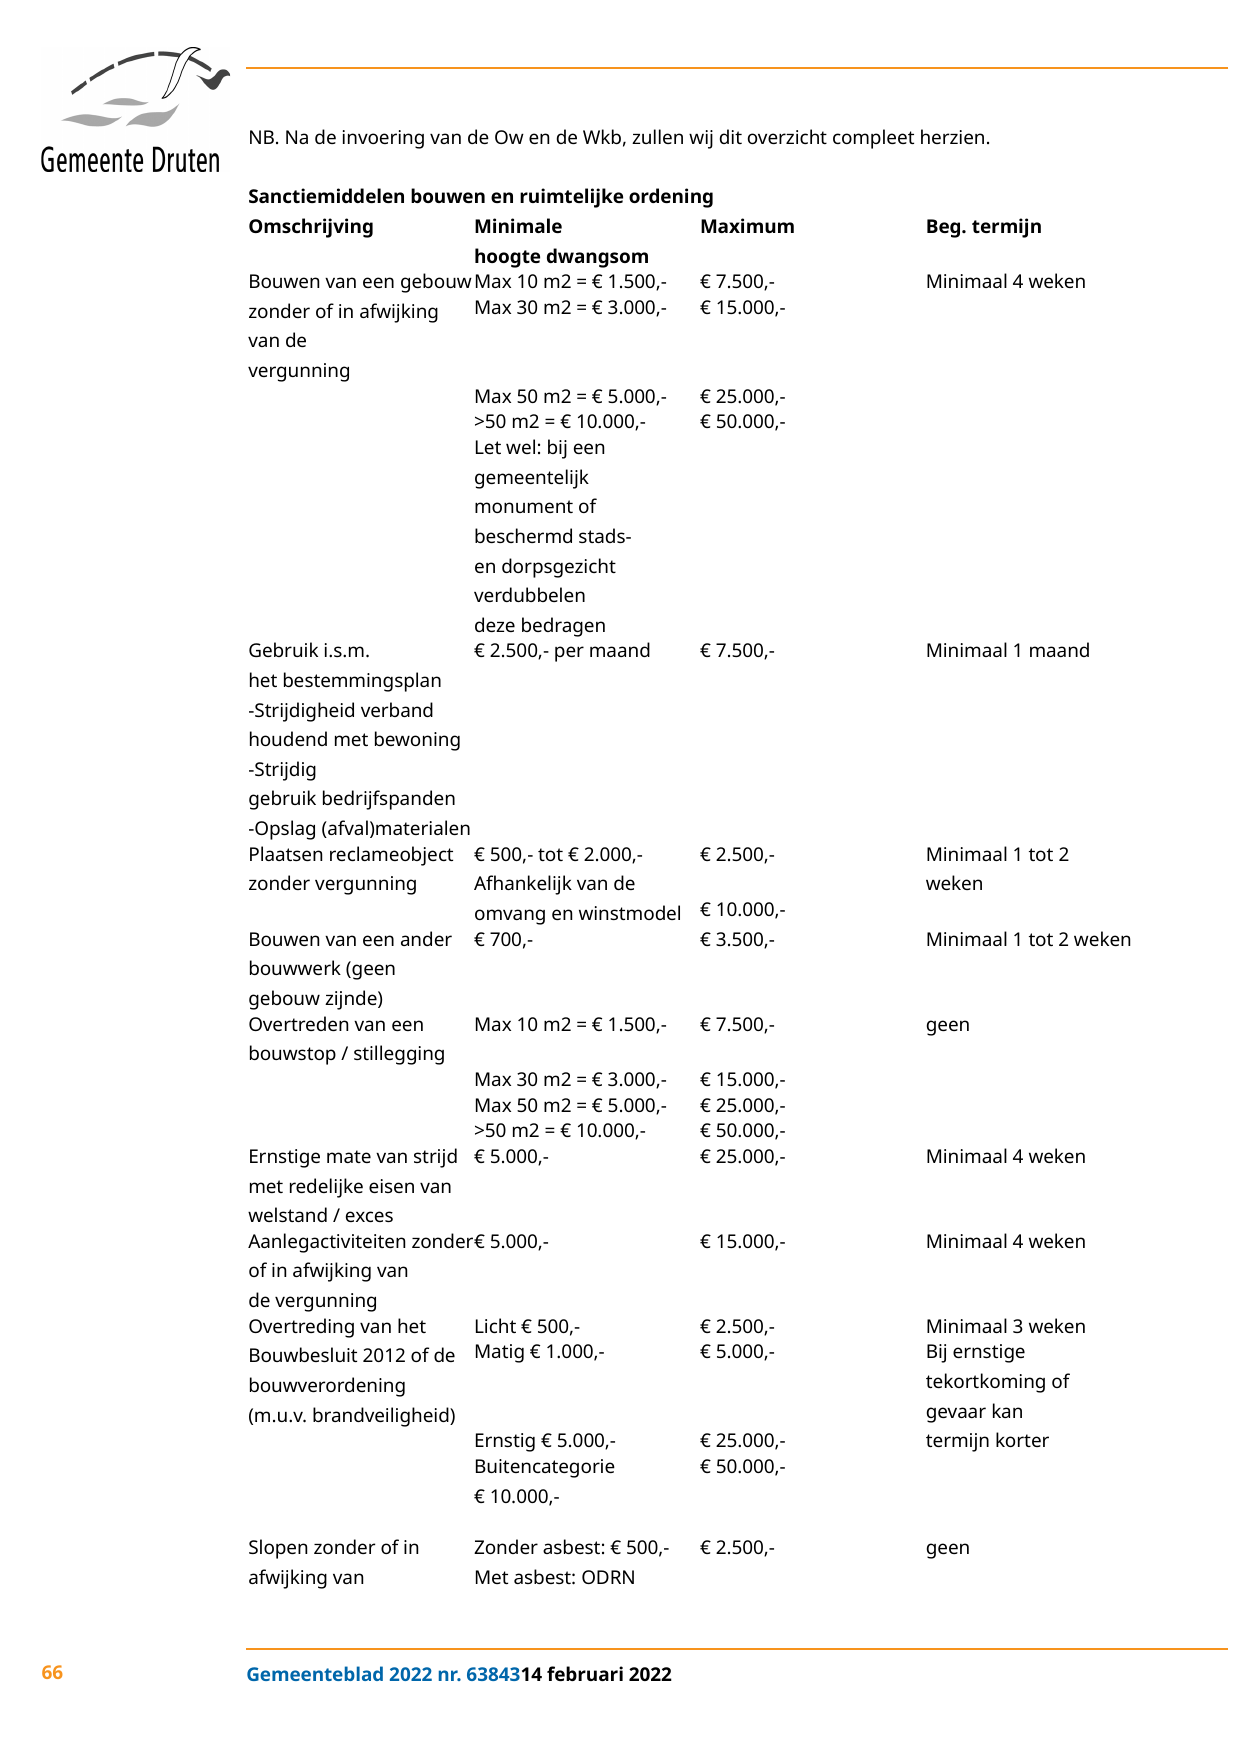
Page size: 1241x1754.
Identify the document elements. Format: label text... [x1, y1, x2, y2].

table_cell [248, 1428, 474, 1453]
table_cell Max 10 m2 = € 1.500,- [474, 269, 700, 294]
text NB. Na de invoering van de Ow en de Wkb, zullen wij dit overzicht compleet herzien. [248, 124, 1152, 150]
table_cell € 7.500,- [700, 269, 926, 294]
table_cell [700, 460, 926, 486]
table_cell [926, 460, 1152, 486]
table_cell € 25.000,- [700, 1143, 926, 1228]
table_cell [926, 486, 1152, 638]
table_cell [248, 1509, 474, 1534]
table_cell € 500,- tot € 2.000,- Afhankelijk van de omvang en winstmodel [474, 841, 700, 926]
table_cell Ernstig € 5.000,- [474, 1428, 700, 1453]
table_cell [926, 383, 1152, 409]
table_cell [926, 1092, 1152, 1117]
table_cell [248, 486, 474, 638]
table_cell Bij ernstige tekortkoming of gevaar kan termijn korter [926, 1339, 1152, 1534]
table_cell € 15.000,- [700, 1066, 926, 1092]
table_cell [926, 1118, 1152, 1143]
table_cell [926, 294, 1152, 383]
table_cell Max 30 m2 = € 3.000,- [474, 294, 700, 383]
table_cell Max 10 m2 = € 1.500,- [474, 1011, 700, 1066]
table_cell >50 m2 = € 10.000,- [474, 409, 700, 434]
table_header Beg. termijn [926, 213, 1152, 268]
table_cell € 25.000,- [700, 1428, 926, 1453]
table_cell [248, 435, 474, 460]
table_header Minimale hoogte dwangsom [474, 213, 700, 268]
table_cell Bouwen van een gebouw zonder of in afwijking van de vergunning [248, 269, 474, 383]
table_cell [926, 435, 1152, 460]
table_cell Max 50 m2 = € 5.000,- [474, 1092, 700, 1117]
table_cell [926, 409, 1152, 434]
table_cell [248, 896, 474, 926]
table_cell geen [926, 1011, 1152, 1066]
table_cell Matig € 1.000,- [474, 1339, 700, 1427]
table_cell [700, 435, 926, 460]
table_cell € 2.500,- per maand [474, 638, 700, 841]
table_cell € 5.000,- [474, 1228, 700, 1313]
table_cell [248, 1453, 474, 1508]
table_cell € 5.000,- [474, 1143, 700, 1228]
table_cell € 2.500,- [700, 1313, 926, 1339]
text Sanctiemiddelen bouwen en ruimtelijke ordening [248, 183, 1152, 209]
table_cell € 3.500,- [700, 926, 926, 1011]
table_cell Slopen zonder of in afwijking van [248, 1534, 474, 1589]
table_cell [926, 1066, 1152, 1092]
table_cell Gebruik i.s.m. het bestemmingsplan -Strijdigheid verband houdend met bewoning -Strijdig gebruik bedrijfspanden -Opslag (afval)materialen [248, 638, 474, 841]
table_cell Minimaal 4 weken [926, 1143, 1152, 1228]
table_cell € 10.000,- [700, 896, 926, 926]
table_cell € 15.000,- [700, 1228, 926, 1313]
table_cell Minimaal 3 weken [926, 1313, 1152, 1339]
table_cell € 2.500,- [700, 841, 926, 896]
table_cell € 15.000,- [700, 294, 926, 383]
table_cell geen [926, 1534, 1152, 1589]
table_cell € 50.000,- [700, 1453, 926, 1508]
table_cell € 50.000,- [700, 1118, 926, 1143]
table_cell [474, 1509, 700, 1534]
table_cell Let wel: bij een gemeentelijk monument of beschermd stads- en dorpsgezicht verdubbelen deze bedragen [474, 435, 700, 638]
table_cell € 5.000,- [700, 1339, 926, 1427]
table_cell Minimaal 1 tot 2 weken [926, 841, 1152, 926]
table_cell Minimaal 1 tot 2 weken [926, 926, 1152, 1011]
table_cell Plaatsen reclameobject zonder vergunning [248, 841, 474, 896]
table_cell Bouwen van een ander bouwwerk (geen gebouw zijnde) [248, 926, 474, 1011]
table_cell € 25.000,- [700, 383, 926, 409]
table_cell Zonder asbest: € 500,- Met asbest: ODRN [474, 1534, 700, 1589]
table_cell Minimaal 4 weken [926, 269, 1152, 294]
table_cell Licht € 500,- [474, 1313, 700, 1339]
table_header Omschrijving [248, 213, 474, 268]
table_cell [248, 409, 474, 434]
table_cell [248, 383, 474, 409]
table_cell Max 50 m2 = € 5.000,- [474, 383, 700, 409]
table_cell € 50.000,- [700, 409, 926, 434]
table_cell € 7.500,- [700, 638, 926, 841]
table_cell Overtreding van het Bouwbesluit 2012 of de bouwverordening (m.u.v. brandveiligheid) [248, 1313, 474, 1427]
table_cell Minimaal 1 maand [926, 638, 1152, 841]
table_cell € 700,- [474, 926, 700, 1011]
table_cell Buitencategorie € 10.000,- [474, 1453, 700, 1508]
table_cell Max 30 m2 = € 3.000,- [474, 1066, 700, 1092]
table_header Maximum [700, 213, 926, 268]
table_cell Minimaal 4 weken [926, 1228, 1152, 1313]
table_cell € 25.000,- [700, 1092, 926, 1117]
table_cell [700, 486, 926, 638]
table_cell [248, 1092, 474, 1117]
table_cell [248, 460, 474, 486]
table_cell [248, 1066, 474, 1092]
table_cell Ernstige mate van strijd met redelijke eisen van welstand / exces [248, 1143, 474, 1228]
table_cell € 7.500,- [700, 1011, 926, 1066]
table_cell [248, 1118, 474, 1143]
table_cell Overtreden van een bouwstop / stillegging [248, 1011, 474, 1066]
table_cell Aanlegactiviteiten zonder of in afwijking van de vergunning [248, 1228, 474, 1313]
table_cell € 2.500,- [700, 1534, 926, 1589]
table_cell [700, 1509, 926, 1534]
picture [41, 47, 231, 172]
table_cell >50 m2 = € 10.000,- [474, 1118, 700, 1143]
